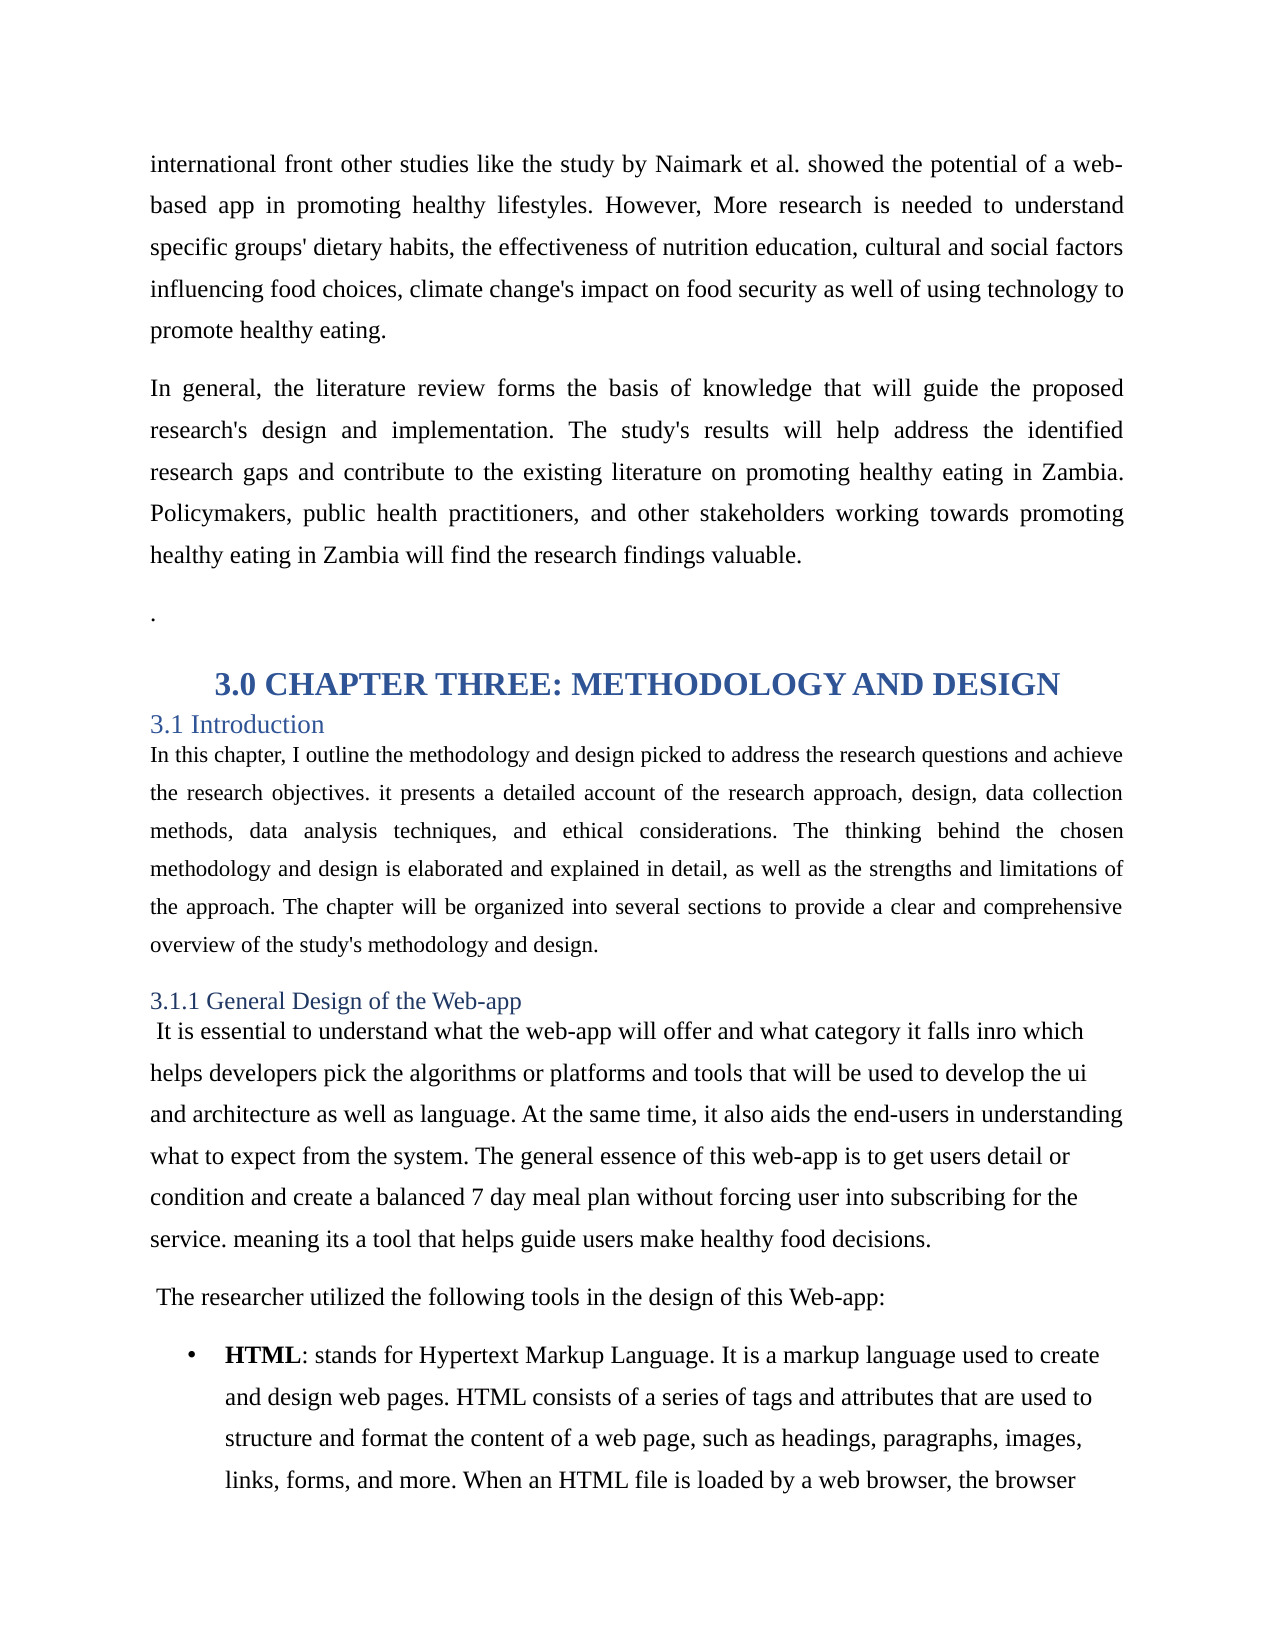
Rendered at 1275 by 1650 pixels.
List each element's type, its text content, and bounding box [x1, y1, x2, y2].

subtitle 3.0 CHAPTER THREE: METHODOLOGY AND DESIGN [150, 666, 1125, 702]
text In general, the literature review forms the basis of knowledge that will guide the proposed research's design and implementation. The study's results will help address the identified research gaps and contribute to the existing literature on promoting healthy eating in Zambia. Policymakers, public health practitioners, and other stakeholders working towards promoting healthy eating in Zambia will find the research findings valuable. [150, 374, 1125, 568]
subtitle 3.1.1 General Design of the Web-app [150, 987, 1125, 1015]
subtitle 3.1 Introduction [150, 709, 1125, 739]
text It is essential to understand what the web-app will offer and what category it falls inro which helps developers pick the algorithms or platforms and tools that will be used to develop the ui and architecture as well as language. At the same time, it also aids the end-users in understanding what to expect from the system. The general essence of this web-app is to get users detail or condition and create a balanced 7 day meal plan without forcing user into subscribing for the service. meaning its a tool that helps guide users make healthy food decisions. [150, 1017, 1125, 1253]
text The researcher utilized the following tools in the design of this Web-app: [150, 1283, 1125, 1311]
list HTML: stands for Hypertext Markup Language. It is a markup language used to create and design web pages. HTML consists of a series of tags and attributes that are used to structure and format the content of a web page, such as headings, paragraphs, images, links, forms, and more. When an HTML file is loaded by a web browser, the browser [187, 1341, 1125, 1494]
text In this chapter, I outline the methodology and design picked to address the research questions and achieve the research objectives. it presents a detailed account of the research approach, design, data collection methods, data analysis techniques, and ethical considerations. The thinking behind the chosen methodology and design is elaborated and explained in detail, as well as the strengths and limitations of the approach. The chapter will be organized into several sections to provide a clear and comprehensive overview of the study's methodology and design. [150, 742, 1125, 958]
text international front other studies like the study by Naimark et al. showed the potential of a web-based app in promoting healthy lifestyles. However, More research is needed to understand specific groups' dietary habits, the effectiveness of nutrition education, cultural and social factors influencing food choices, climate change's impact on food security as well of using technology to promote healthy eating. [150, 150, 1125, 344]
text . [150, 599, 1125, 627]
